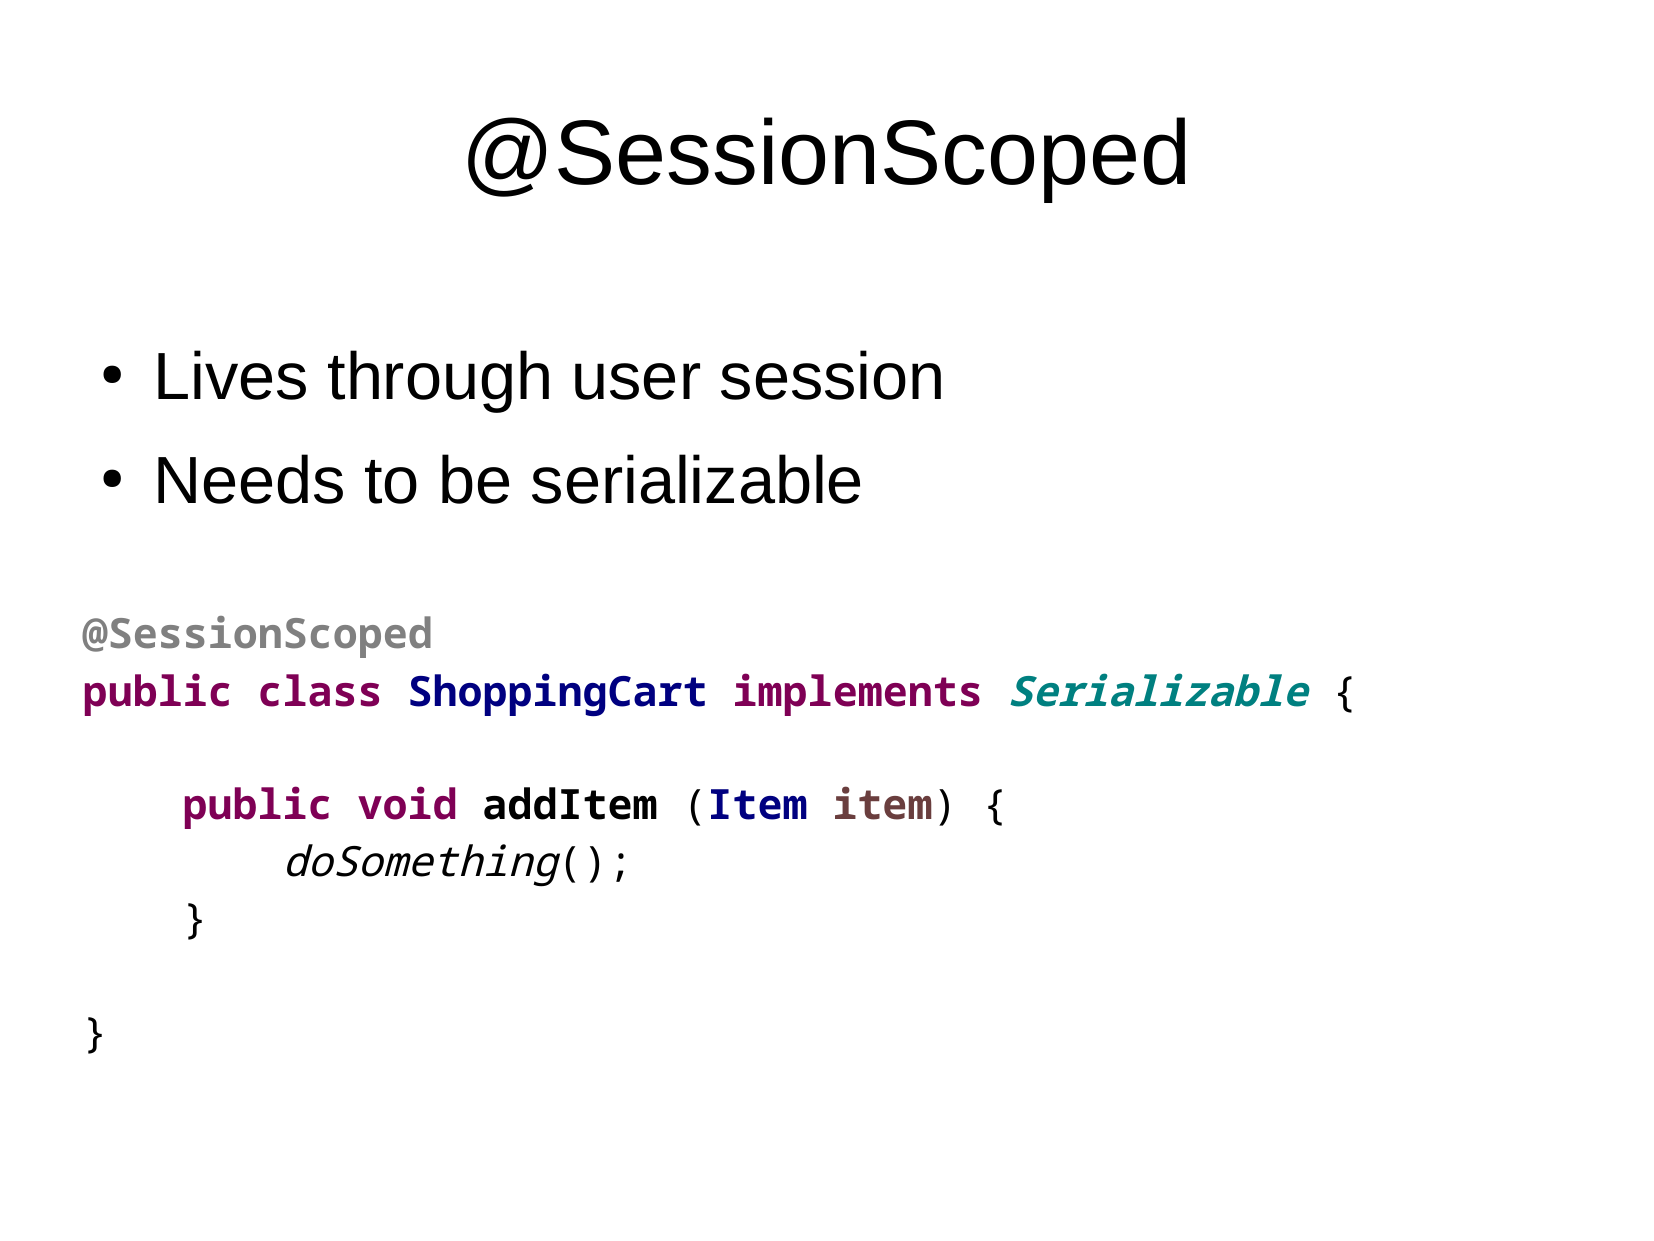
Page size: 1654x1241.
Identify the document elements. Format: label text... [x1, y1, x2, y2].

title @SessionScoped [82, 49, 1571, 257]
list Lives through user session Needs to be serializable @SessionScoped public class ShoppingCart implements Serializable { public void addItem (Item item) { doSomething(); } } [82, 290, 1571, 1109]
